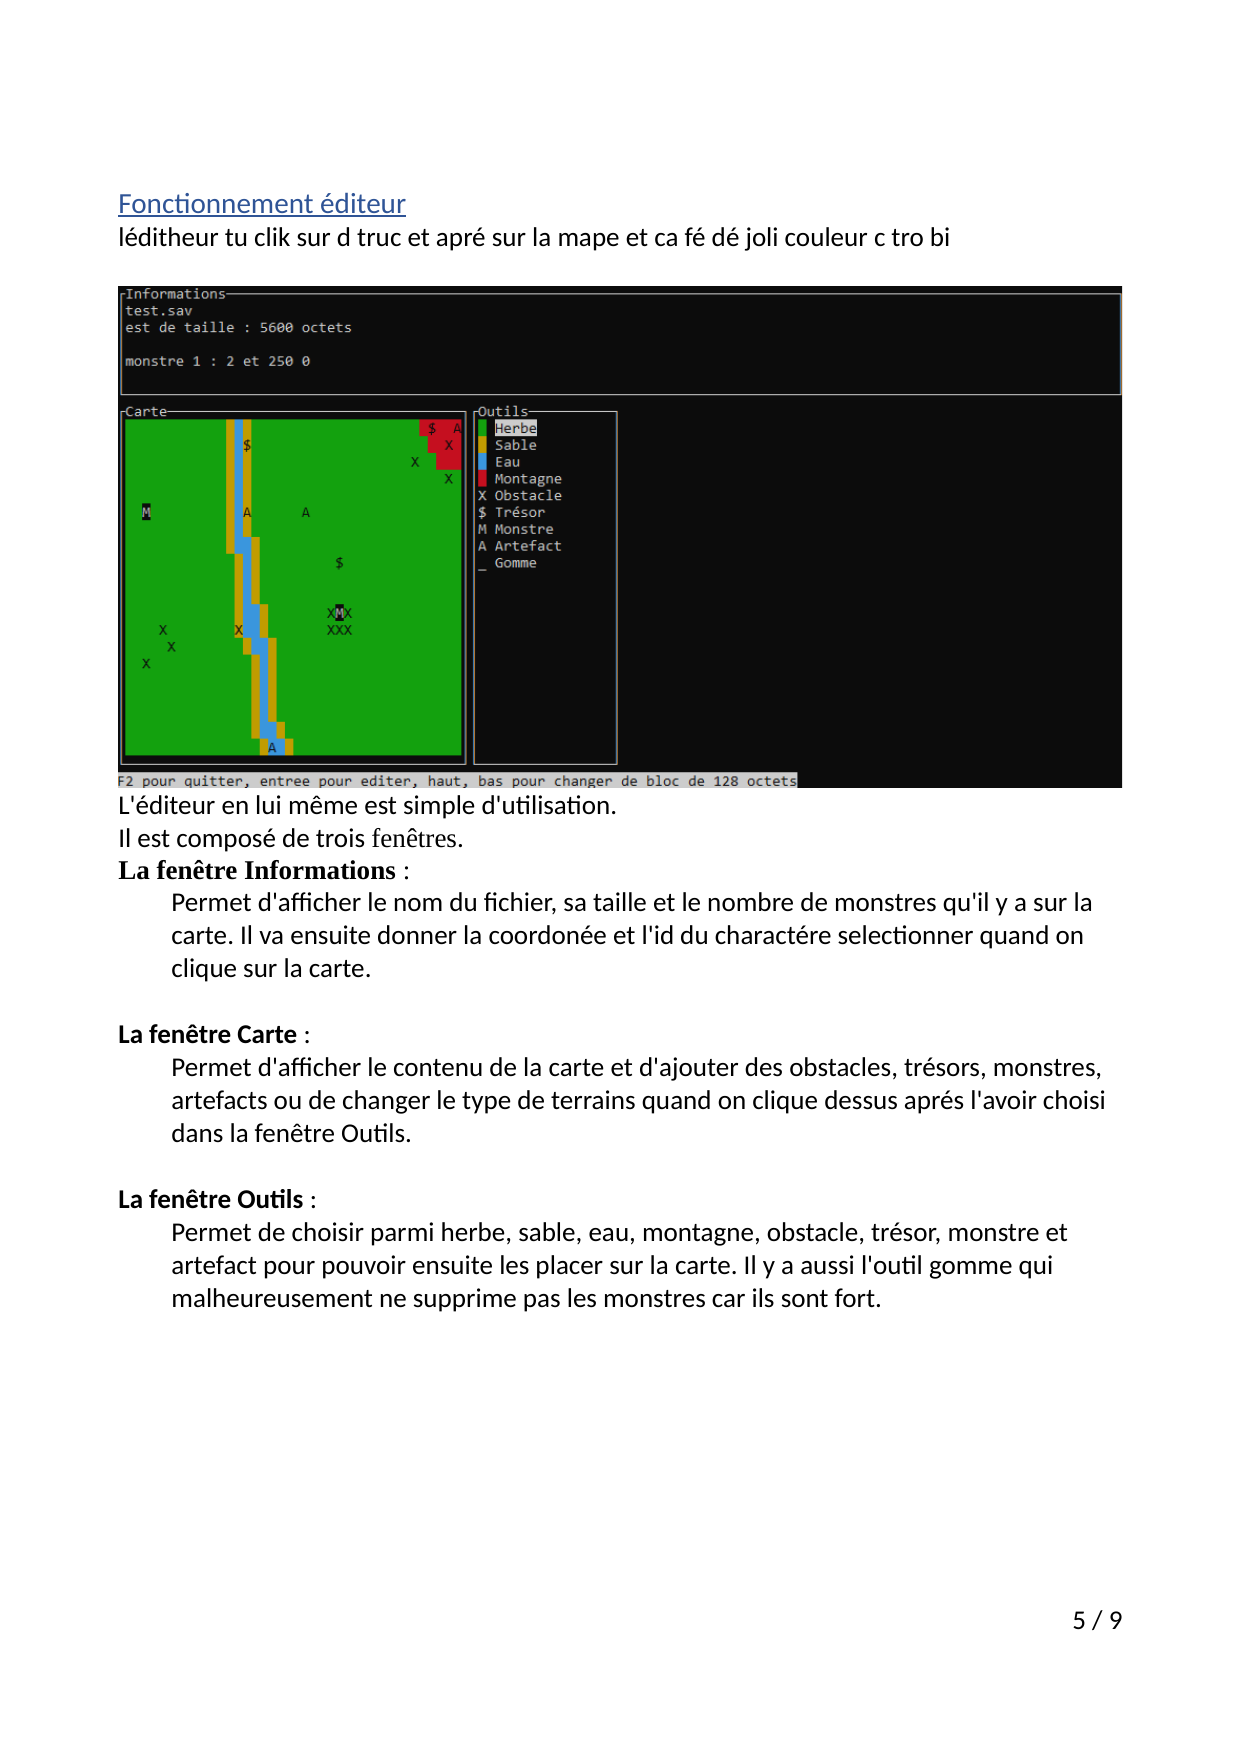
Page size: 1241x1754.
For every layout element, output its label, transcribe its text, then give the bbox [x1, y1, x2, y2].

picture [118, 286, 1123, 788]
text léditheur tu clik sur d truc et apré sur la mape et ca fé dé joli couleur c tro bi [118, 220, 1122, 253]
text Permet de choisir parmi herbe, sable, eau, montagne, obstacle, trésor, monstre et artefact pour pouvoir ensuite les placer sur la carte. Il y a aussi l'outil gomme qui malheureusement ne supprime pas les monstres car ils sont fort. [171, 1215, 1122, 1314]
text Permet d'afficher le nom du fichier, sa taille et le nombre de monstres qu'il y a sur la carte. Il va ensuite donner la coordonée et l'id du charactére selectionner quand on clique sur la carte. [171, 885, 1122, 984]
subtitle Fonctionnement éditeur [118, 185, 1122, 220]
text La fenêtre Informations : [118, 854, 1122, 885]
text La fenêtre Carte : [118, 1017, 1122, 1050]
text L'éditeur en lui même est simple d'utilisation. [118, 788, 1122, 821]
text La fenêtre Outils : [118, 1182, 1122, 1215]
text Permet d'afficher le contenu de la carte et d'ajouter des obstacles, trésors, monstres, artefacts ou de changer le type de terrains quand on clique dessus aprés l'avoir choisi dans la fenêtre Outils. [171, 1050, 1122, 1149]
text Il est composé de trois fenêtres. [118, 821, 1122, 854]
